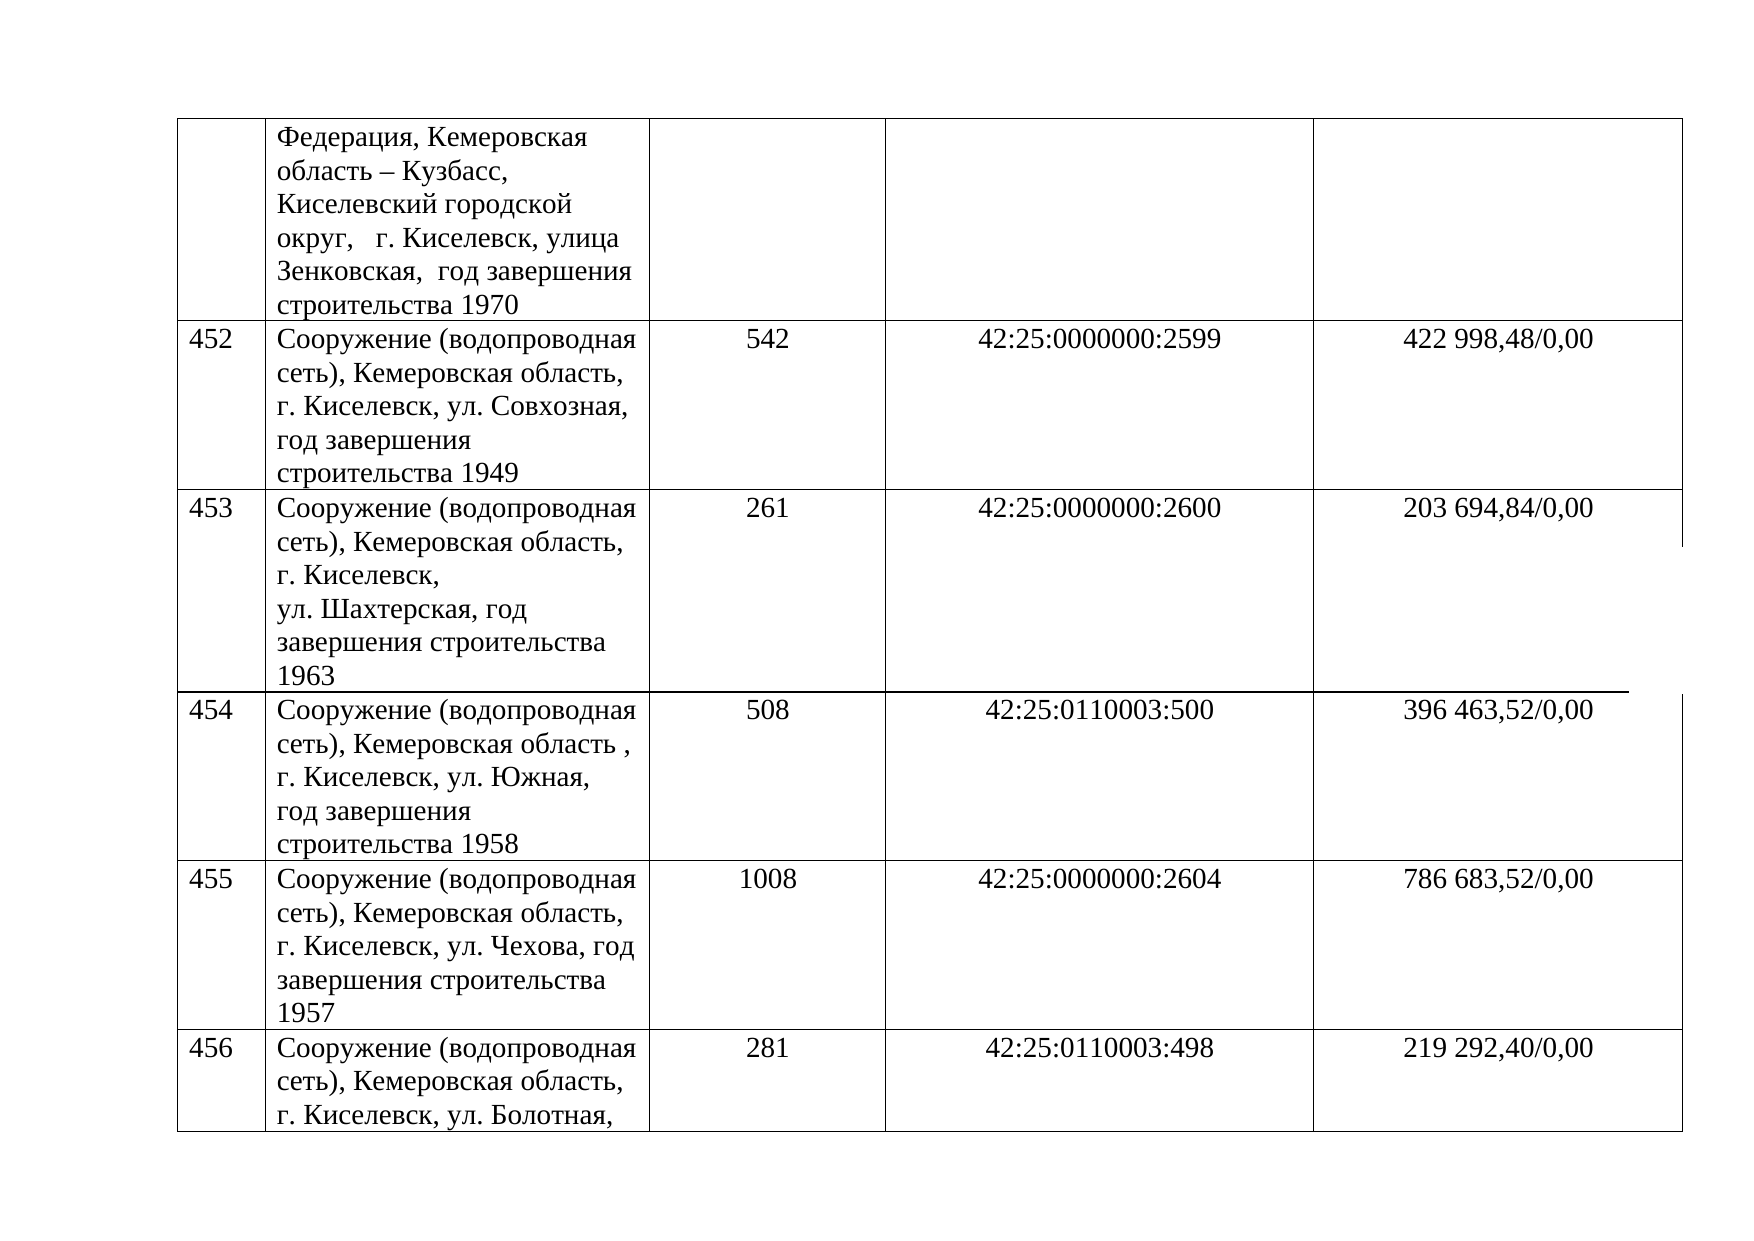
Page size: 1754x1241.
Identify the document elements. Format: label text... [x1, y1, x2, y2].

table_cell 422 998,48/0,00 [1314, 321, 1682, 489]
table_cell 455 [178, 861, 265, 1029]
table_cell 42:25:0110003:500 [886, 693, 1313, 860]
table_cell Сооружение (водопроводная сеть), Кемеровская область, г. Киселевск, ул. Болотная, [266, 1030, 649, 1131]
table_cell Сооружение (водопроводная сеть), Кемеровская область, г. Киселевск, ул. Шахтерская, год завершения строительства 1963 [266, 490, 649, 691]
table_cell 1008 [650, 861, 885, 1029]
table_cell 42:25:0000000:2604 [886, 861, 1313, 1029]
table_cell 219 292,40/0,00 [1314, 1030, 1682, 1131]
table_cell [650, 119, 885, 320]
table_cell 281 [650, 1030, 885, 1131]
table_cell [1314, 119, 1682, 320]
table_cell 454 [178, 693, 265, 860]
table_cell 542 [650, 321, 885, 489]
table_cell Федерация, Кемеровская область – Кузбасс, Киселевский городской округ, г. Киселевск, улица Зенковская, год завершения строительства 1970 [266, 119, 649, 320]
table_cell [886, 119, 1313, 320]
table_cell 42:25:0110003:498 [886, 1030, 1313, 1131]
table_cell 396 463,52/0,00 [1314, 693, 1682, 860]
table_cell [178, 119, 265, 320]
table_cell Сооружение (водопроводная сеть), Кемеровская область , г. Киселевск, ул. Южная, год завершения строительства 1958 [266, 693, 649, 860]
table_cell 452 [178, 321, 265, 489]
table_cell 456 [178, 1030, 265, 1131]
table_cell 203 694,84/0,00 [1314, 490, 1682, 691]
table_cell 42:25:0000000:2599 [886, 321, 1313, 489]
table_cell Сооружение (водопроводная сеть), Кемеровская область, г. Киселевск, ул. Чехова, год завершения строительства 1957 [266, 861, 649, 1029]
table_cell 508 [650, 693, 885, 860]
table_cell 42:25:0000000:2600 [886, 490, 1313, 691]
table_cell 786 683,52/0,00 [1314, 861, 1682, 1029]
table_cell 261 [650, 490, 885, 691]
table_cell 453 [178, 490, 265, 691]
table_cell Сооружение (водопроводная сеть), Кемеровская область, г. Киселевск, ул. Совхозная, год завершения строительства 1949 [266, 321, 649, 489]
